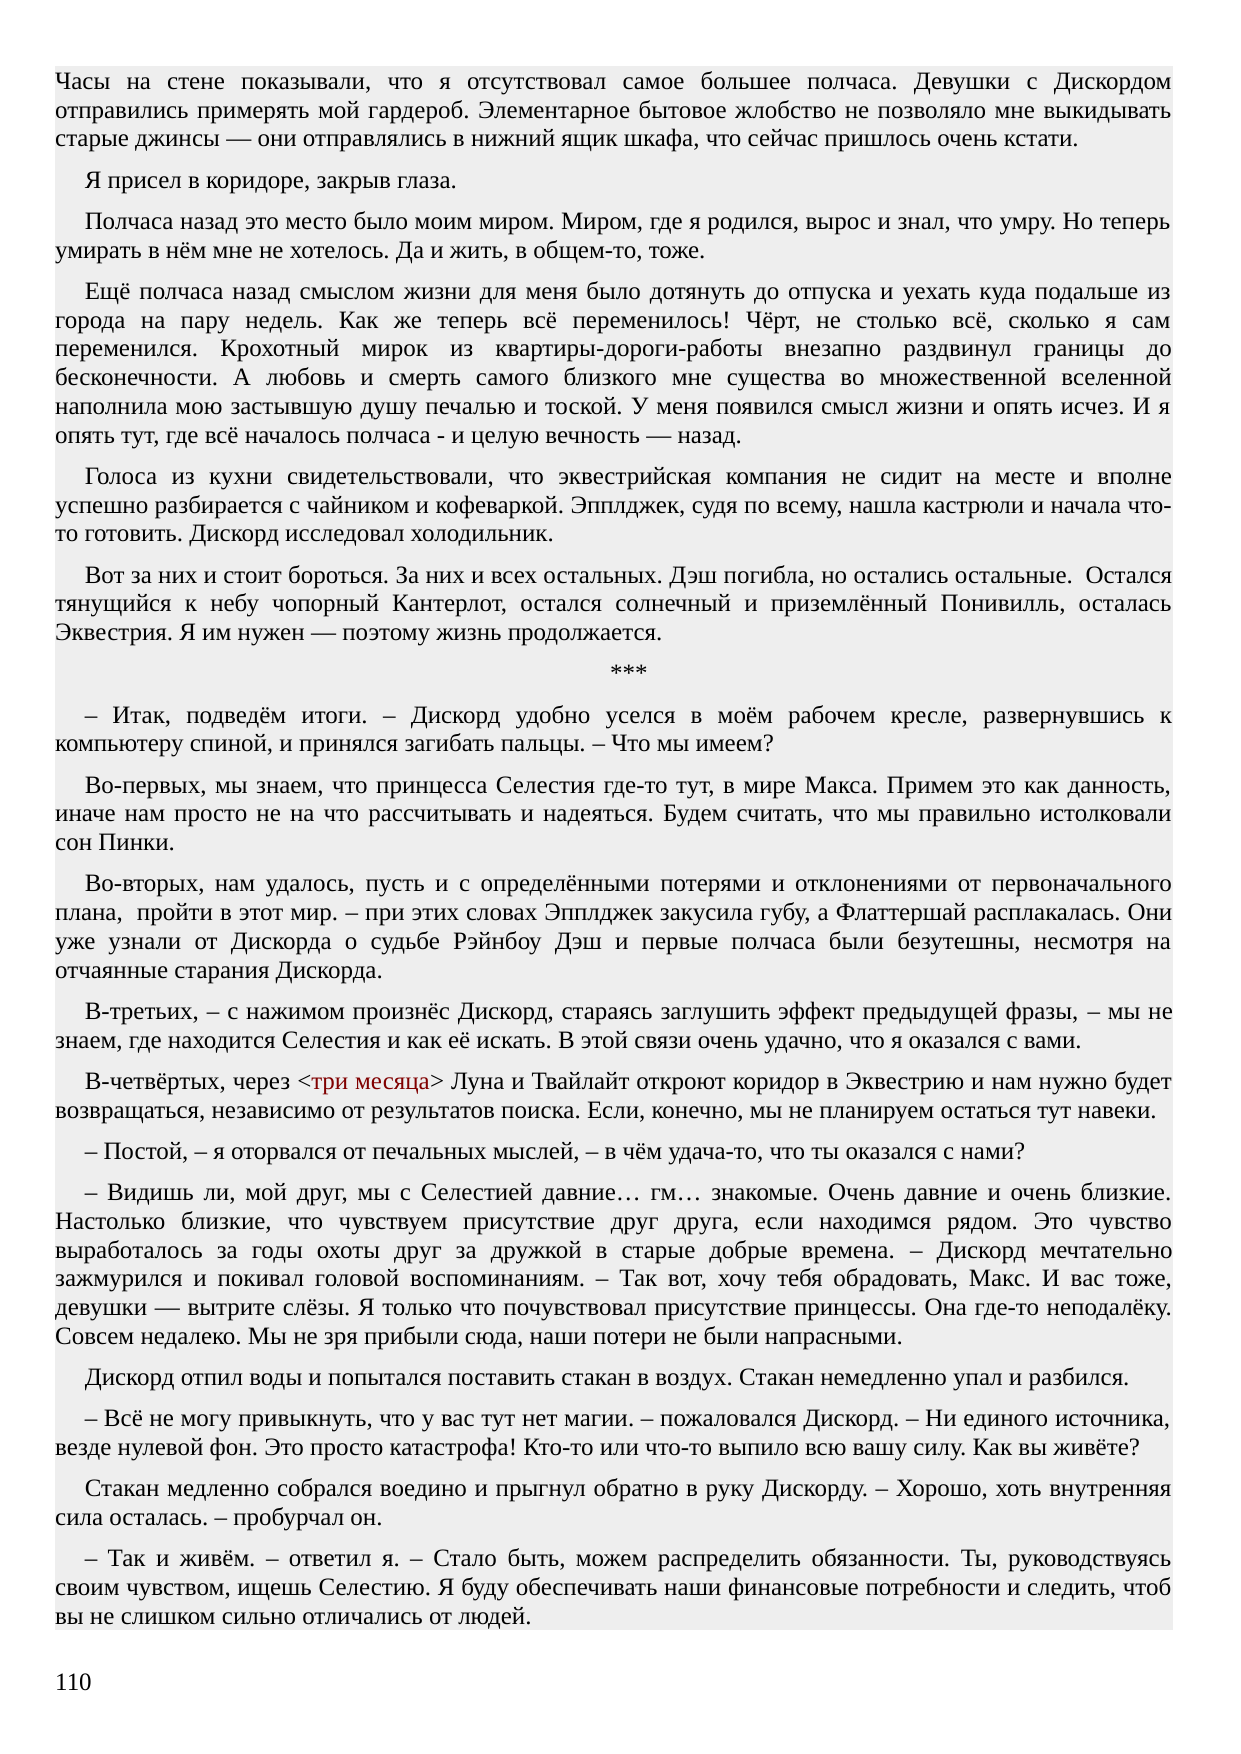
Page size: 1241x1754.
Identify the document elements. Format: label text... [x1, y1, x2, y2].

text Я присел в коридоре, закрыв глаза. [55, 165, 1173, 193]
text Ещё полчаса назад смыслом жизни для меня было дотянуть до отпуска и уехать куда подальше из города на пару недель. Как же теперь всё переменилось! Чёрт, не столько всё, сколько я сам переменился. Крохотный мирок из квартиры-дороги-работы внезапно раздвинул границы до бесконечности. А любовь и смерть самого близкого мне существа во множественной вселенной наполнила мою застывшую душу печалью и тоской. У меня появился смысл жизни и опять исчез. И я опять тут, где всё началось полчаса - и целую вечность — назад. [55, 276, 1173, 448]
text Вот за них и стоит бороться. За них и всех остальных. Дэш погибла, но остались остальные. Остался тянущийся к небу чопорный Кантерлот, остался солнечный и приземлённый Понивилль, осталась Эквестрия. Я им нужен — поэтому жизнь продолжается. [55, 560, 1173, 646]
text – Всё не могу привыкнуть, что у вас тут нет магии. – пожаловался Дискорд. – Ни единого источника, везде нулевой фон. Это просто катастрофа! Кто-то или что-то выпило всю вашу силу. Как вы живёте? [55, 1403, 1173, 1461]
text Голоса из кухни свидетельствовали, что эквестрийская компания не сидит на месте и вполне успешно разбирается с чайником и кофеваркой. Эпплджек, судя по всему, нашла кастрюли и начала что-то готовить. Дискорд исследовал холодильник. [55, 461, 1173, 547]
text *** [55, 658, 1173, 687]
text Дискорд отпил воды и попытался поставить стакан в воздух. Стакан немедленно упал и разбился. [55, 1362, 1173, 1391]
text Часы на стене показывали, что я отсутствовал самое большее полчаса. Девушки с Дискордом отправились примерять мой гардероб. Элементарное бытовое жлобство не позволяло мне выкидывать старые джинсы — они отправлялись в нижний ящик шкафа, что сейчас пришлось очень кстати. [55, 66, 1173, 152]
text – Постой, – я оторвался от печальных мыслей, – в чём удача-то, что ты оказался с нами? [55, 1136, 1173, 1165]
text В-третьих, – с нажимом произнёс Дискорд, стараясь заглушить эффект предыдущей фразы, – мы не знаем, где находится Селестия и как её искать. В этой связи очень удачно, что я оказался с вами. [55, 996, 1173, 1053]
text – Видишь ли, мой друг, мы с Селестией давние… гм… знакомые. Очень давние и очень близкие. Настолько близкие, что чувствуем присутствие друг друга, если находимся рядом. Это чувство выработалось за годы охоты друг за дружкой в старые добрые времена. – Дискорд мечтательно зажмурился и покивал головой воспоминаниям. – Так вот, хочу тебя обрадовать, Макс. И вас тоже, девушки — вытрите слёзы. Я только что почувствовал присутствие принцессы. Она где-то неподалёку. Совсем недалеко. Мы не зря прибыли сюда, наши потери не были напрасными. [55, 1177, 1173, 1350]
text Во-вторых, нам удалось, пусть и с определёнными потерями и отклонениями от первоначального плана, пройти в этот мир. – при этих словах Эпплджек закусила губу, а Флаттершай расплакалась. Они уже узнали от Дискорда о судьбе Рэйнбоу Дэш и первые полчаса были безутешны, несмотря на отчаянные старания Дискорда. [55, 868, 1173, 983]
text Во-первых, мы знаем, что принцесса Селестия где-то тут, в мире Макса. Примем это как данность, иначе нам просто не на что рассчитывать и надеяться. Будем считать, что мы правильно истолковали сон Пинки. [55, 770, 1173, 856]
text – Так и живём. – ответил я. – Стало быть, можем распределить обязанности. Ты, руководствуясь своим чувством, ищешь Селестию. Я буду обеспечивать наши финансовые потребности и следить, чтоб вы не слишком сильно отличались от людей. [55, 1543, 1173, 1630]
text Стакан медленно собрался воедино и прыгнул обратно в руку Дискорду. – Хорошо, хоть внутренняя сила осталась. – пробурчал он. [55, 1473, 1173, 1531]
text – Итак, подведём итоги. – Дискорд удобно уселся в моём рабочем кресле, развернувшись к компьютеру спиной, и принялся загибать пальцы. – Что мы имеем? [55, 700, 1173, 757]
text В-четвёртых, через <три месяца> Луна и Твайлайт откроют коридор в Эквестрию и нам нужно будет возвращаться, независимо от результатов поиска. Если, конечно, мы не планируем остаться тут навеки. [55, 1066, 1173, 1123]
text Полчаса назад это место было моим миром. Миром, где я родился, вырос и знал, что умру. Но теперь умирать в нём мне не хотелось. Да и жить, в общем-то, тоже. [55, 206, 1173, 263]
